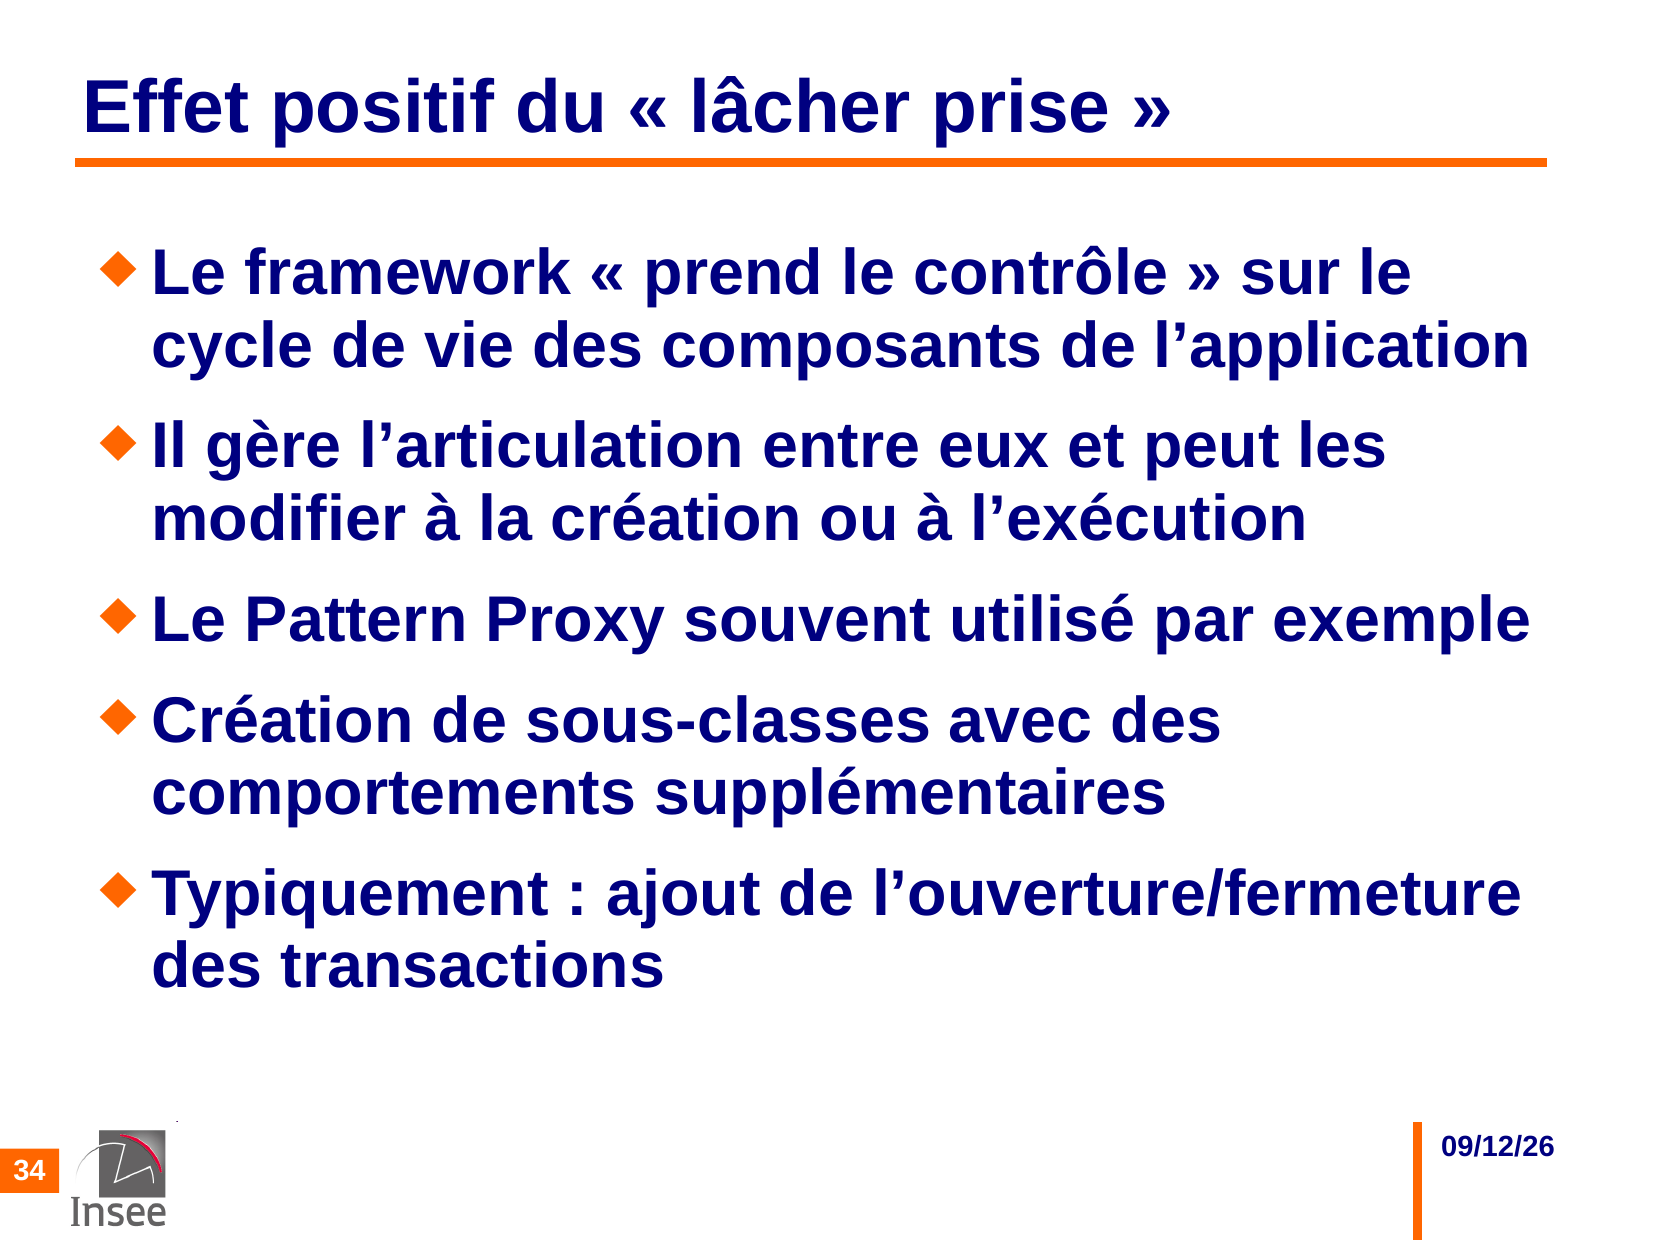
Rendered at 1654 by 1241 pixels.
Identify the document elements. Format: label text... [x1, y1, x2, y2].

list Le framework « prend le contrôle » sur le cycle de vie des composants de l’application Il gère l’articulation entre eux et peut les modifier à la création ou à l’exécution Le Pattern Proxy souvent utilisé par exemple Création de sous-classes avec des comportements supplémentaires Typiquement : ajout de l’ouverture/fermeture des transactions [82, 236, 1571, 1052]
picture [62, 1121, 178, 1241]
title Effet positif du « lâcher prise » [82, 49, 1619, 163]
